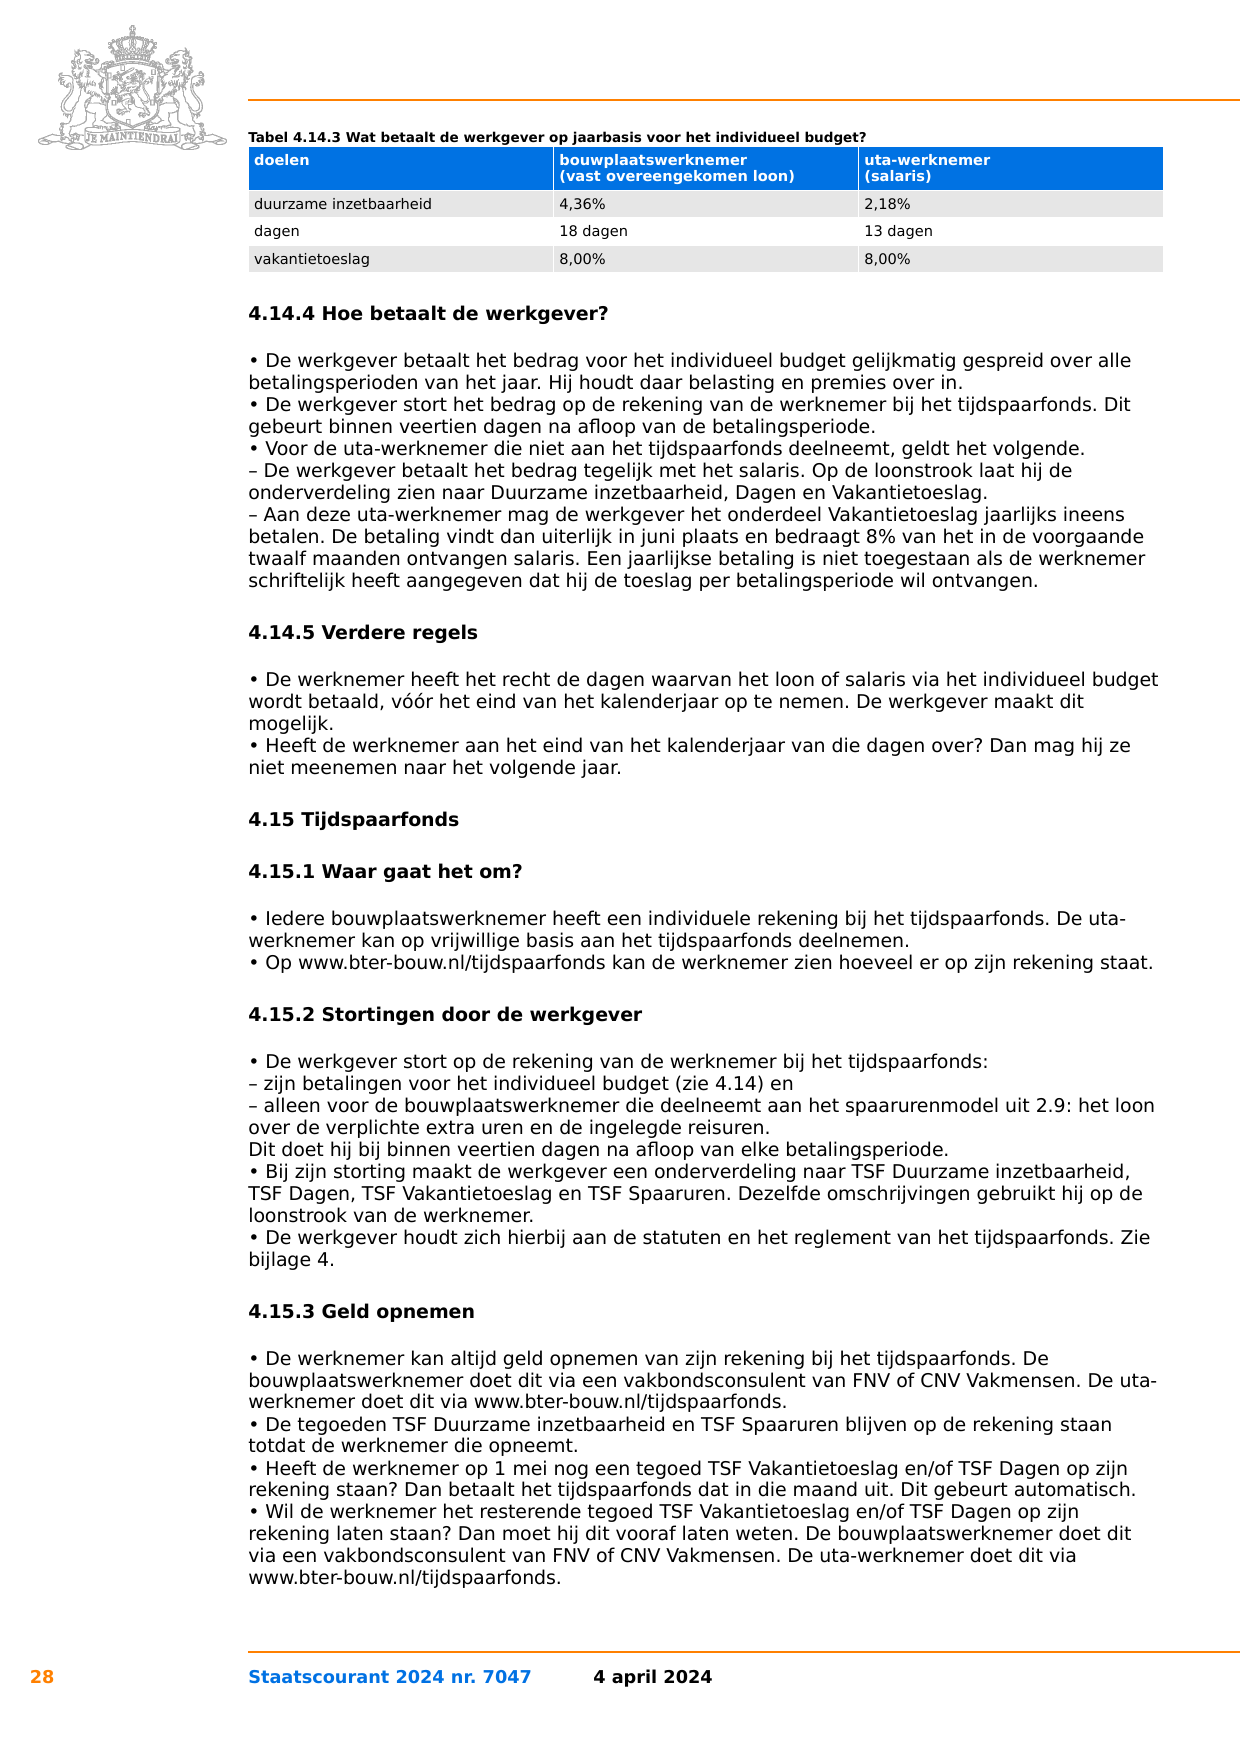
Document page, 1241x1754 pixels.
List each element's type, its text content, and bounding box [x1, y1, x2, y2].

table_cell vakantietoeslag [249, 246, 553, 272]
text – zijn betalingen voor het individueel budget (zie 4.14) en [248, 1073, 1163, 1095]
table_cell 2,18% [859, 191, 1163, 217]
text – alleen voor de bouwplaatswerknemer die deelneemt aan het spaarurenmodel uit 2.9: het loon over de verplichte extra uren en de ingelegde reisuren. [248, 1095, 1163, 1139]
table_cell 13 dagen [859, 219, 1163, 245]
text Dit doet hij bij binnen veertien dagen na afloop van elke betalingsperiode. [248, 1139, 1163, 1161]
subtitle 4.15.2 Stortingen door de werkgever [248, 1004, 1163, 1026]
subtitle 4.15.1 Waar gaat het om? [248, 861, 1163, 883]
text • Wil de werknemer het resterende tegoed TSF Vakantietoeslag en/of TSF Dagen op zijn rekening laten staan? Dan moet hij dit vooraf laten weten. De bouwplaatswerknemer doet dit via een vakbondsconsulent van FNV of CNV Vakmensen. De uta-werknemer doet dit via www.bter-bouw.nl/tijdspaarfonds. [248, 1501, 1163, 1589]
table_header Tabel 4.14.3 Wat betaalt de werkgever op jaarbasis voor het individueel budget? [248, 130, 1163, 146]
text • De werkgever stort op de rekening van de werknemer bij het tijdspaarfonds: [248, 1051, 1163, 1073]
subtitle 4.14.5 Verdere regels [248, 622, 1163, 644]
table_cell 8,00% [554, 246, 858, 272]
text • Op www.bter-bouw.nl/tijdspaarfonds kan de werknemer zien hoeveel er op zijn rekening staat. [248, 952, 1163, 974]
text • De werkgever stort het bedrag op de rekening van de werknemer bij het tijdspaarfonds. Dit gebeurt binnen veertien dagen na afloop van de betalingsperiode. [248, 394, 1163, 438]
text – Aan deze uta-werknemer mag de werkgever het onderdeel Vakantietoeslag jaarlijks ineens betalen. De betaling vindt dan uiterlijk in juni plaats en bedraagt 8% van het in de voorgaande twaalf maanden ontvangen salaris. Een jaarlijkse betaling is niet toegestaan als de werknemer schriftelijk heeft aangegeven dat hij de toeslag per betalingsperiode wil ontvangen. [248, 504, 1163, 592]
text • De werkgever houdt zich hierbij aan de statuten en het reglement van het tijdspaarfonds. Zie bijlage 4. [248, 1227, 1163, 1271]
text • Bij zijn storting maakt de werkgever een onderverdeling naar TSF Duurzame inzetbaarheid, TSF Dagen, TSF Vakantietoeslag en TSF Spaaruren. Dezelfde omschrijvingen gebruikt hij op de loonstrook van de werknemer. [248, 1161, 1163, 1227]
text • De tegoeden TSF Duurzame inzetbaarheid en TSF Spaaruren blijven op de rekening staan totdat de werknemer die opneemt. [248, 1413, 1163, 1457]
subtitle 4.14.4 Hoe betaalt de werkgever? [248, 303, 1163, 325]
table_cell doelen [249, 147, 553, 190]
text • Heeft de werknemer op 1 mei nog een tegoed TSF Vakantietoeslag en/of TSF Dagen op zijn rekening staan? Dan betaalt het tijdspaarfonds dat in die maand uit. Dit gebeurt automatisch. [248, 1457, 1163, 1501]
table_cell uta-werknemer (salaris) [859, 147, 1163, 190]
subtitle 4.15.3 Geld opnemen [248, 1301, 1163, 1322]
text • De werknemer heeft het recht de dagen waarvan het loon of salaris via het individueel budget wordt betaald, vóór het eind van het kalenderjaar op te nemen. De werkgever maakt dit mogelijk. [248, 669, 1163, 735]
text • Heeft de werknemer aan het eind van het kalenderjaar van die dagen over? Dan mag hij ze niet meenemen naar het volgende jaar. [248, 735, 1163, 779]
text – De werkgever betaalt het bedrag tegelijk met het salaris. Op de loonstrook laat hij de onderverdeling zien naar Duurzame inzetbaarheid, Dagen en Vakantietoeslag. [248, 460, 1163, 504]
subtitle 4.15 Tijdspaarfonds [248, 809, 1163, 831]
table_cell dagen [249, 219, 553, 245]
text • Voor de uta-werknemer die niet aan het tijdspaarfonds deelneemt, geldt het volgende. [248, 438, 1163, 460]
table_cell 8,00% [859, 246, 1163, 272]
table_cell bouwplaatswerknemer (vast overeengekomen loon) [554, 147, 858, 190]
table_cell 4,36% [554, 191, 858, 217]
text • Iedere bouwplaatswerknemer heeft een individuele rekening bij het tijdspaarfonds. De uta-werknemer kan op vrijwillige basis aan het tijdspaarfonds deelnemen. [248, 908, 1163, 952]
table_cell 18 dagen [554, 219, 858, 245]
picture [38, 25, 227, 150]
text • De werkgever betaalt het bedrag voor het individueel budget gelijkmatig gespreid over alle betalingsperioden van het jaar. Hij houdt daar belasting en premies over in. [248, 350, 1163, 394]
text • De werknemer kan altijd geld opnemen van zijn rekening bij het tijdspaarfonds. De bouwplaatswerknemer doet dit via een vakbondsconsulent van FNV of CNV Vakmensen. De uta-werknemer doet dit via www.bter-bouw.nl/tijdspaarfonds. [248, 1347, 1163, 1413]
table_cell duurzame inzetbaarheid [249, 191, 553, 217]
